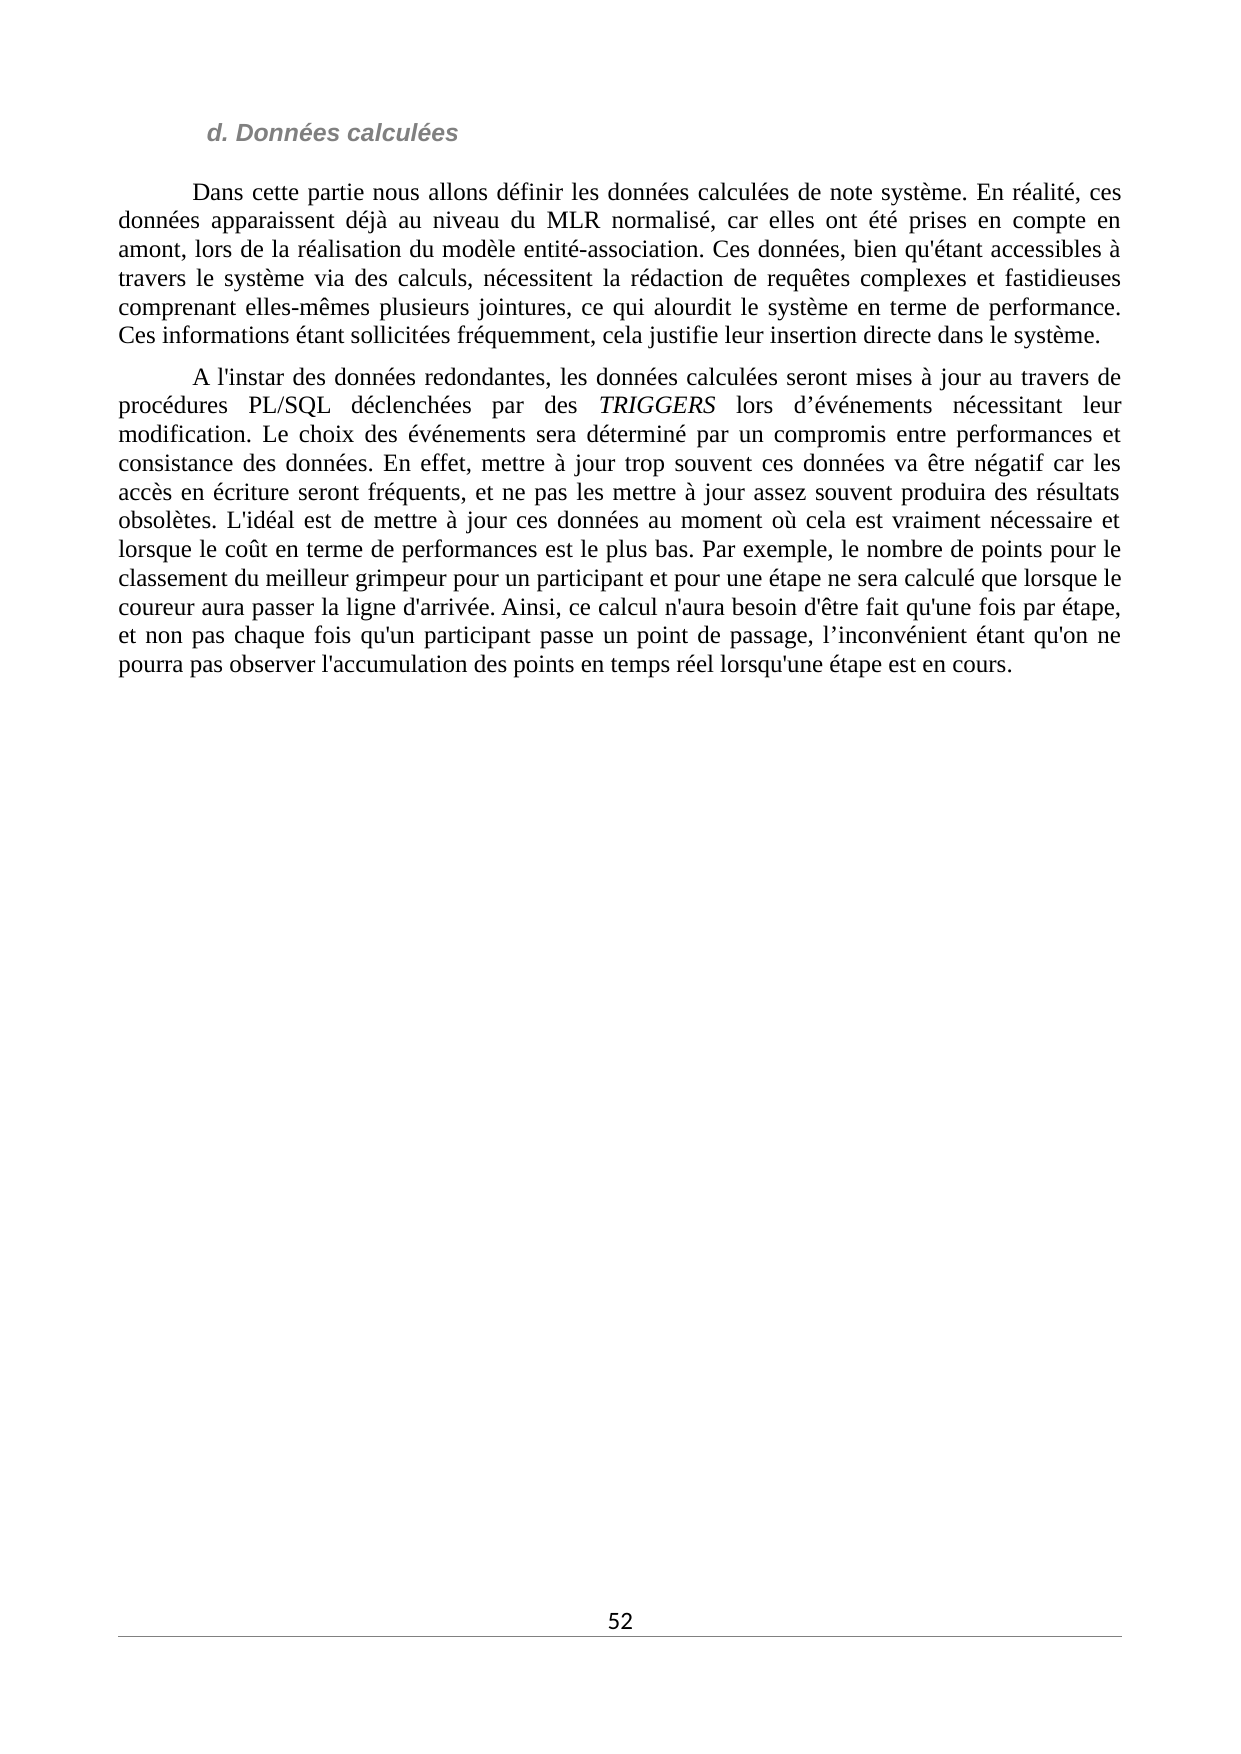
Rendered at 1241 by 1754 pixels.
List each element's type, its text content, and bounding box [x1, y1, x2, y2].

text A l'instar des données redondantes, les données calculées seront mises à jour au travers de procédures PL/SQL déclenchées par des TRIGGERS lors d’événements nécessitant leur modification. Le choix des événements sera déterminé par un compromis entre performances et consistance des données. En effet, mettre à jour trop souvent ces données va être négatif car les accès en écriture seront fréquents, et ne pas les mettre à jour assez souvent produira des résultats obsolètes. L'idéal est de mettre à jour ces données au moment où cela est vraiment nécessaire et lorsque le coût en terme de performances est le plus bas. Par exemple, le nombre de points pour le classement du meilleur grimpeur pour un participant et pour une étape ne sera calculé que lorsque le coureur aura passer la ligne d'arrivée. Ainsi, ce calcul n'aura besoin d'être fait qu'une fois par étape, et non pas chaque fois qu'un participant passe un point de passage, l’inconvénient étant qu'on ne pourra pas observer l'accumulation des points en temps réel lorsqu'une étape est en cours. [118, 362, 1122, 678]
subtitle Données calculées [207, 118, 1122, 147]
text Dans cette partie nous allons définir les données calculées de note système. En réalité, ces données apparaissent déjà au niveau du MLR normalisé, car elles ont été prises en compte en amont, lors de la réalisation du modèle entité-association. Ces données, bien qu'étant accessibles à travers le système via des calculs, nécessitent la rédaction de requêtes complexes et fastidieuses comprenant elles-mêmes plusieurs jointures, ce qui alourdit le système en terme de performance. Ces informations étant sollicitées fréquemment, cela justifie leur insertion directe dans le système. [118, 177, 1122, 349]
